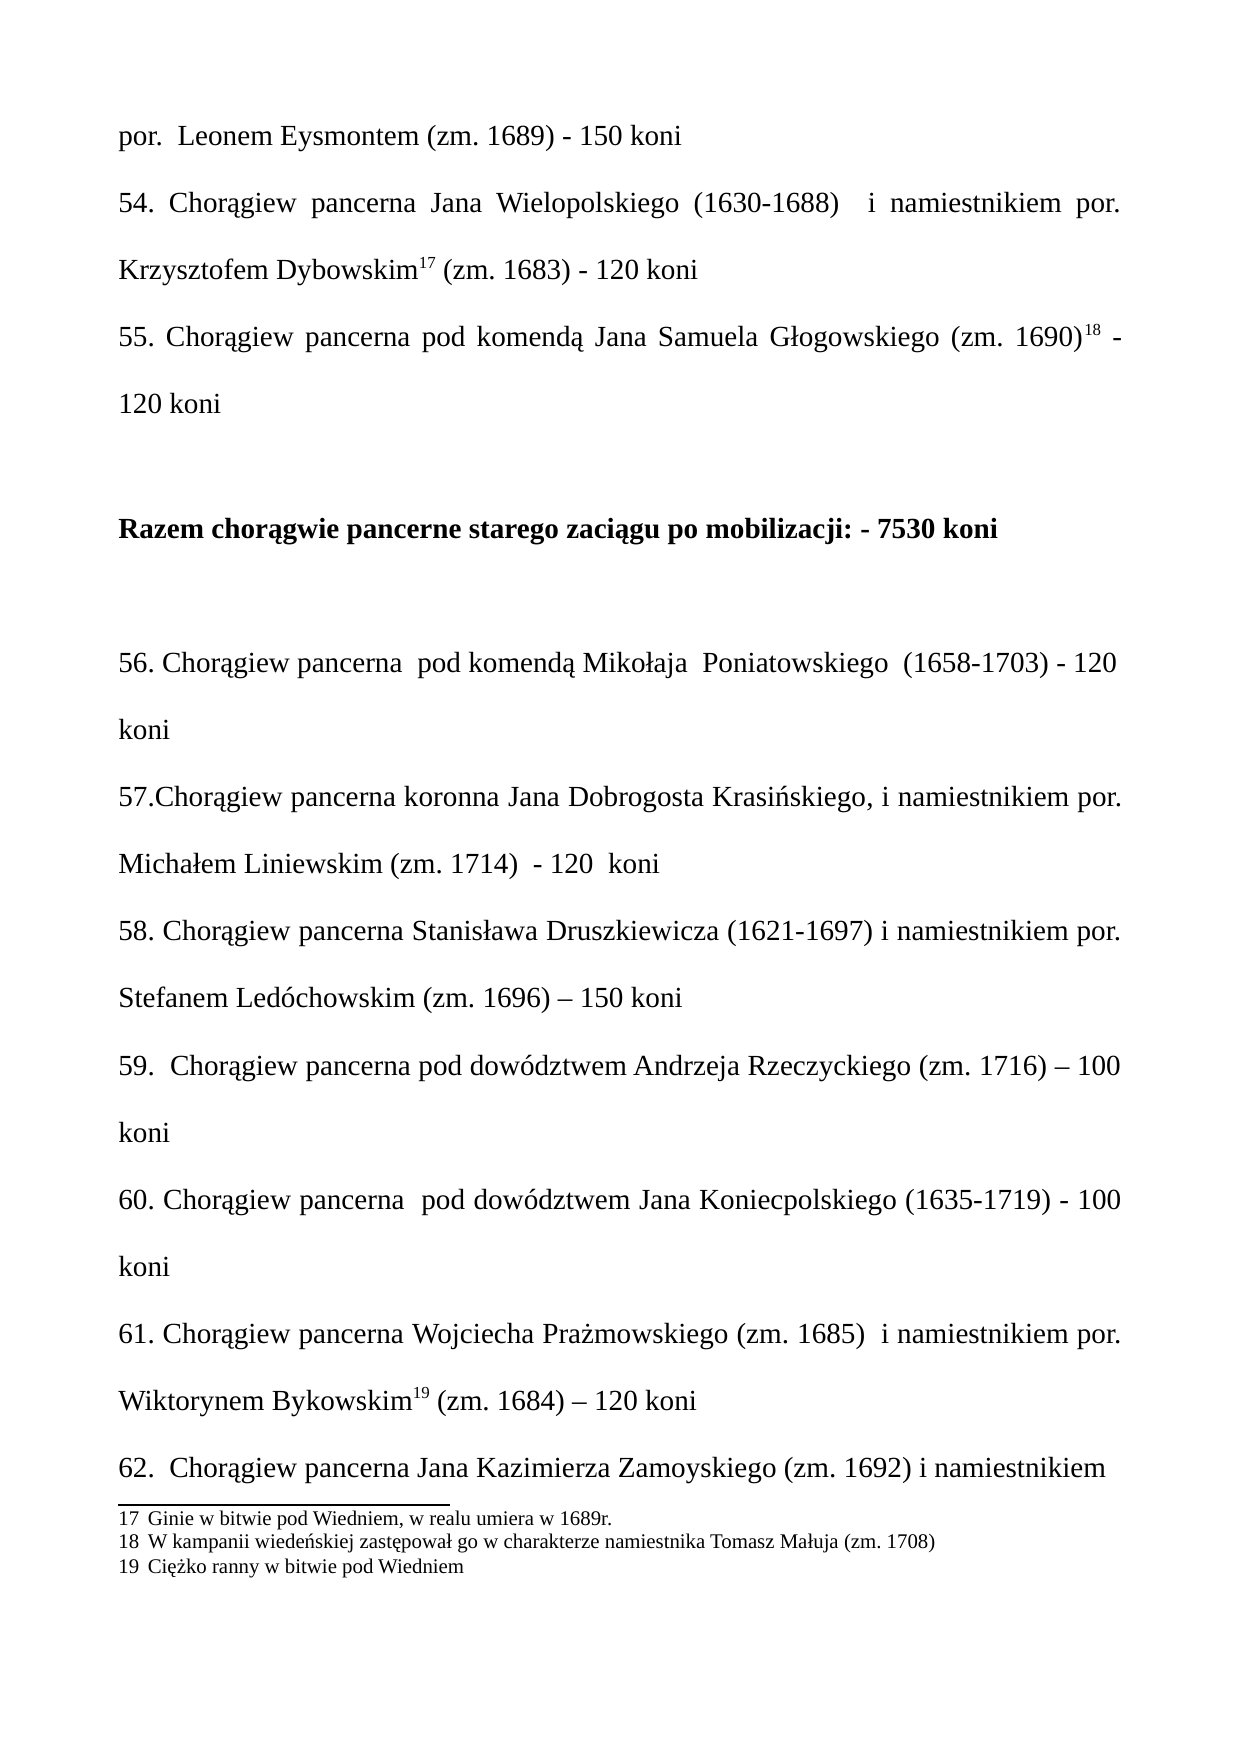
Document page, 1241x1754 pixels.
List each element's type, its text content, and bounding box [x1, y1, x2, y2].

text 56. Chorągiew pancerna pod komendą Mikołaja Poniatowskiego (1658-1703) - 120 koni [118, 645, 1122, 746]
text 54. Chorągiew pancerna Jana Wielopolskiego (1630-1688) i namiestnikiem por. Krzysztofem Dybowskim (zm. 1683) - 120 koni [118, 185, 1122, 286]
text 61. Chorągiew pancerna Wojciecha Prażmowskiego (zm. 1685) i namiestnikiem por. Wiktorynem Bykowskim (zm. 1684) – 120 koni [118, 1316, 1122, 1417]
text 55. Chorągiew pancerna pod komendą Jana Samuela Głogowskiego (zm. 1690) - 120 koni [118, 319, 1122, 420]
text 58. Chorągiew pancerna Stanisława Druszkiewicza (1621-1697) i namiestnikiem por. Stefanem Ledóchowskim (zm. 1696) – 150 koni [118, 913, 1122, 1014]
text W kampanii wiedeńskiej zastępował go w charakterze namiestnika Tomasz Małuja (zm. 1708) [118, 1529, 1122, 1553]
text Ginie w bitwie pod Wiedniem, w realu umiera w 1689r. [118, 1505, 1122, 1529]
text Razem chorągwie pancerne starego zaciągu po mobilizacji: - 7530 koni [118, 511, 1122, 544]
text 62. Chorągiew pancerna Jana Kazimierza Zamoyskiego (zm. 1692) i namiestnikiem [118, 1450, 1122, 1484]
text 60. Chorągiew pancerna pod dowództwem Jana Koniecpolskiego (1635-1719) - 100 koni [118, 1182, 1122, 1282]
text Ciężko ranny w bitwie pod Wiedniem [118, 1553, 1122, 1578]
text por. Leonem Eysmontem (zm. 1689) - 150 koni [118, 118, 1122, 152]
text 59. Chorągiew pancerna pod dowództwem Andrzeja Rzeczyckiego (zm. 1716) – 100 koni [118, 1048, 1122, 1148]
text 57.Chorągiew pancerna koronna Jana Dobrogosta Krasińskiego, i namiestnikiem por. Michałem Liniewskim (zm. 1714) - 120 koni [118, 779, 1122, 880]
